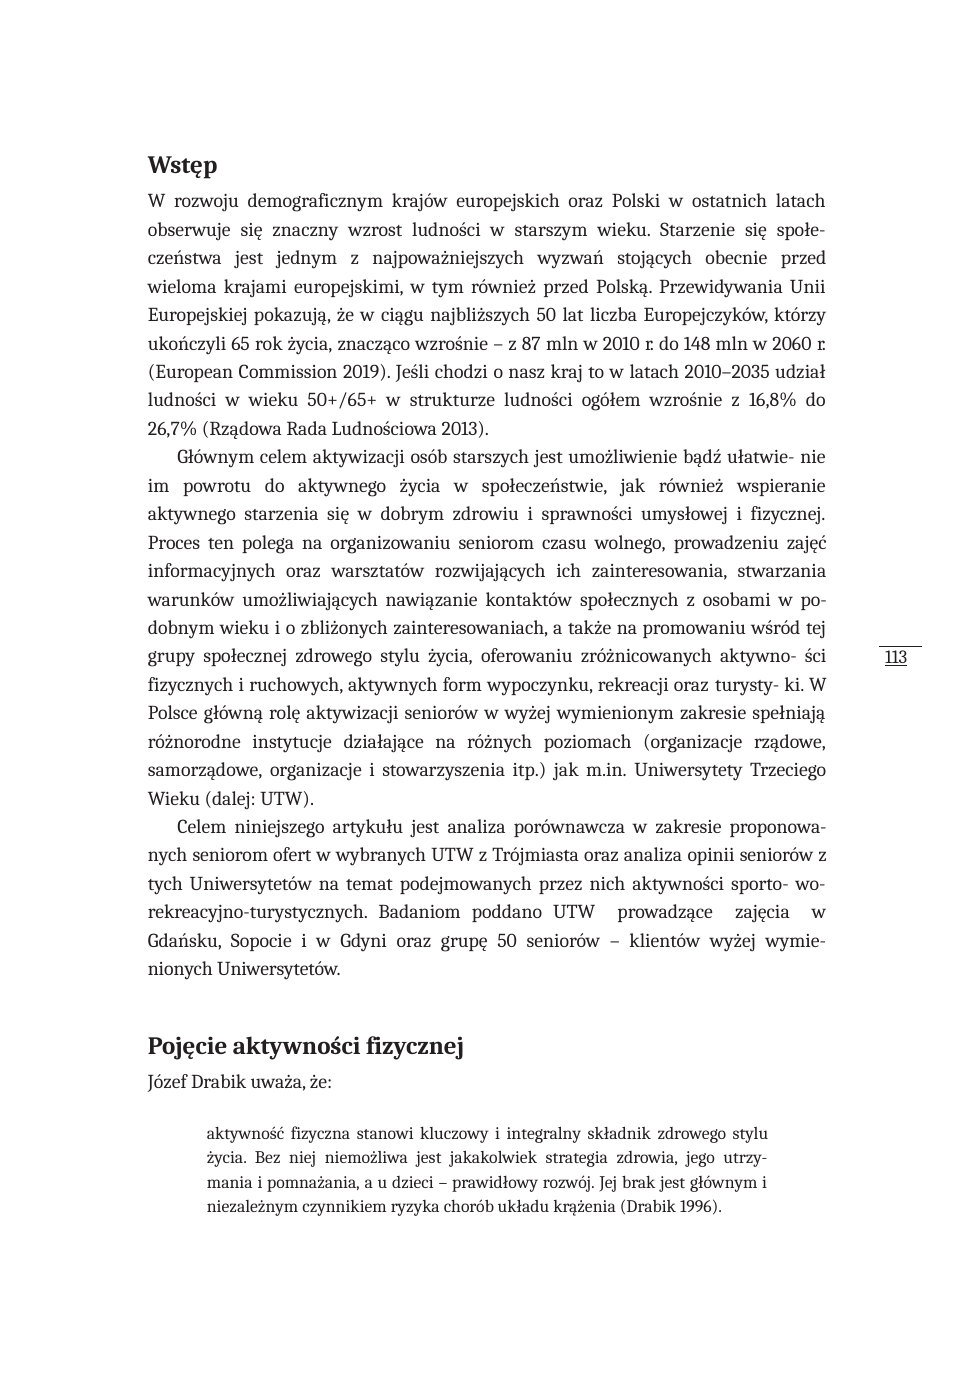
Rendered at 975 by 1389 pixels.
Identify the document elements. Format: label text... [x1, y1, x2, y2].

text Głównym celem aktywizacji osób starszych jest umożliwienie bądź ułatwie- nie im powrotu do aktywnego życia w społeczeństwie, jak również wspieranie aktywnego starzenia się w dobrym zdrowiu i sprawności umysłowej i fizycznej. Proces ten polega na organizowaniu seniorom czasu wolnego, prowadzeniu zajęć informacyjnych oraz warsztatów rozwijających ich zainteresowania, stwarzania warunków umożliwiających nawiązanie kontaktów społecznych z osobami w po- dobnym wieku i o zbliżonych zainteresowaniach, a także na promowaniu wśród tej grupy społecznej zdrowego stylu życia, oferowaniu zróżnicowanych aktywno- ści fizycznych i ruchowych, aktywnych form wypoczynku, rekreacji oraz turysty- ki. W Polsce główną rolę aktywizacji seniorów w wyżej wymienionym zakresie spełniają różnorodne instytucje działające na różnych poziomach (organizacje rządowe, samorządowe, organizacje i stowarzyszenia itp.) jak m.in. Uniwersytety Trzeciego Wieku (dalej: UTW). [148, 446, 827, 810]
subtitle Pojęcie aktywności fizycznej [148, 1032, 827, 1060]
subtitle Wstęp [148, 151, 827, 179]
text 113 [885, 641, 935, 668]
text Józef Drabik uważa, że: [148, 1071, 827, 1094]
text W rozwoju demograficznym krajów europejskich oraz Polski w ostatnich latach obserwuje się znaczny wzrost ludności w starszym wieku. Starzenie się społe- czeństwa jest jednym z najpoważniejszych wyzwań stojących obecnie przed wieloma krajami europejskimi, w tym również przed Polską. Przewidywania Unii Europejskiej pokazują, że w ciągu najbliższych 50 lat liczba Europejczyków, którzy ukończyli 65 rok życia, znacząco wzrośnie – z 87 mln w 2010 r. do 148 mln w 2060 r. (European Commission 2019). Jeśli chodzi o nasz kraj to w latach 2010–2035 udział ludności w wieku 50+/65+ w strukturze ludności ogółem wzrośnie z 16,8% do 26,7% (Rządowa Rada Ludnościowa 2013). [148, 190, 827, 440]
text Celem niniejszego artykułu jest analiza porównawcza w zakresie proponowa- nych seniorom ofert w wybranych UTW z Trójmiasta oraz analiza opinii seniorów z tych Uniwersytetów na temat podejmowanych przez nich aktywności sporto- wo-rekreacyjno-turystycznych. Badaniom poddano UTW prowadzące zajęcia w Gdańsku, Sopocie i w Gdyni oraz grupę 50 seniorów – klientów wyżej wymie- nionych Uniwersytetów. [148, 816, 827, 981]
text aktywność fizyczna stanowi kluczowy i integralny składnik zdrowego stylu życia. Bez niej niemożliwa jest jakakolwiek strategia zdrowia, jego utrzy- mania i pomnażania, a u dzieci – prawidłowy rozwój. Jej brak jest głównym i niezależnym czynnikiem ryzyka chorób układu krążenia (Drabik 1996). [207, 1123, 768, 1217]
